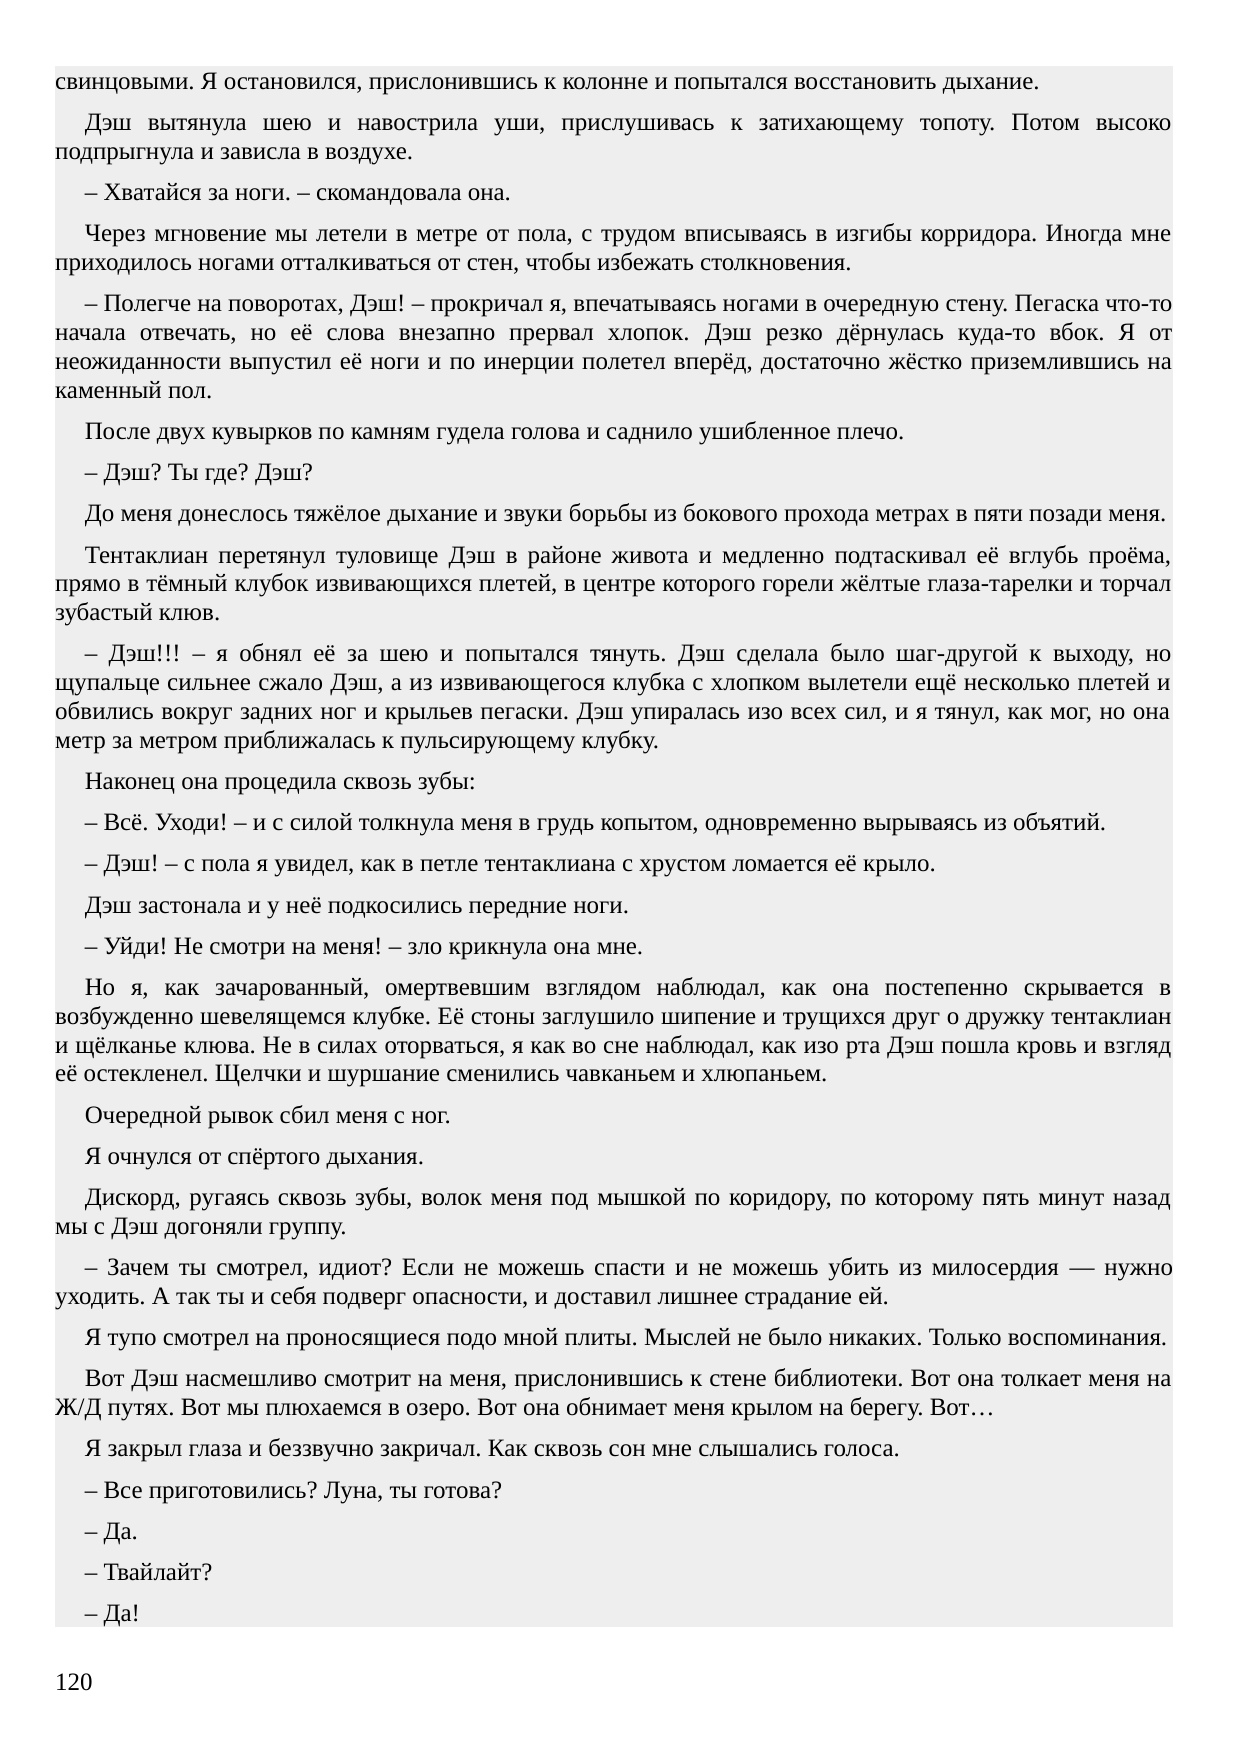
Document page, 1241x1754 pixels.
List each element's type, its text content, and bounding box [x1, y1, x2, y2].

text – Всё. Уходи! – и с силой толкнула меня в грудь копытом, одновременно вырываясь из объятий. [55, 807, 1173, 836]
text – Дэш! – с пола я увидел, как в петле тентаклиана с хрустом ломается её крыло. [55, 848, 1173, 877]
text – Да. [55, 1516, 1173, 1545]
text – Хватайся за ноги. – скомандовала она. [55, 177, 1173, 206]
text – Дэш!!! – я обнял её за шею и попытался тянуть. Дэш сделала было шаг-другой к выходу, но щупальце сильнее сжало Дэш, а из извивающегося клубка с хлопком вылетели ещё несколько плетей и обвились вокруг задних ног и крыльев пегаски. Дэш упиралась изо всех сил, и я тянул, как мог, но она метр за метром приближалась к пульсирующему клубку. [55, 638, 1173, 753]
text Через мгновение мы летели в метре от пола, с трудом вписываясь в изгибы корридора. Иногда мне приходилось ногами отталкиваться от стен, чтобы избежать столкновения. [55, 218, 1173, 276]
text Вот Дэш насмешливо смотрит на меня, прислонившись к стене библиотеки. Вот она толкает меня на Ж/Д путях. Вот мы плюхаемся в озеро. Вот она обнимает меня крылом на берегу. Вот… [55, 1363, 1173, 1421]
text Очередной рывок сбил меня с ног. [55, 1100, 1173, 1128]
text Я очнулся от спёртого дыхания. [55, 1141, 1173, 1170]
text – Уйди! Не смотри на меня! – зло крикнула она мне. [55, 931, 1173, 960]
text Наконец она процедила сквозь зубы: [55, 766, 1173, 795]
text После двух кувырков по камням гудела голова и саднило ушибленное плечо. [55, 416, 1173, 445]
text – Да! [55, 1598, 1173, 1627]
text – Полегче на поворотах, Дэш! – прокричал я, впечатываясь ногами в очередную стену. Пегаска что-то начала отвечать, но её слова внезапно прервал хлопок. Дэш резко дёрнулась куда-то вбок. Я от неожиданности выпустил её ноги и по инерции полетел вперёд, достаточно жёстко приземлившись на каменный пол. [55, 288, 1173, 403]
text Я закрыл глаза и беззвучно закричал. Как сквозь сон мне слышались голоса. [55, 1433, 1173, 1462]
text Я тупо смотрел на проносящиеся подо мной плиты. Мыслей не было никаких. Только воспоминания. [55, 1322, 1173, 1351]
text До меня донеслось тяжёлое дыхание и звуки борьбы из бокового прохода метрах в пяти позади меня. [55, 498, 1173, 527]
text свинцовыми. Я остановился, прислонившись к колонне и попытался восстановить дыхание. [55, 66, 1173, 95]
text – Все приготовились? Луна, ты готова? [55, 1475, 1173, 1503]
text Дискорд, ругаясь сквозь зубы, волок меня под мышкой по коридору, по которому пять минут назад мы с Дэш догоняли группу. [55, 1182, 1173, 1240]
text – Твайлайт? [55, 1557, 1173, 1586]
text Дэш вытянула шею и навострила уши, прислушивась к затихающему топоту. Потом высоко подпрыгнула и зависла в воздухе. [55, 107, 1173, 165]
text – Зачем ты смотрел, идиот? Если не можешь спасти и не можешь убить из милосердия — нужно уходить. А так ты и себя подверг опасности, и доставил лишнее страдание ей. [55, 1252, 1173, 1310]
text – Дэш? Ты где? Дэш? [55, 457, 1173, 486]
text Тентаклиан перетянул туловище Дэш в районе живота и медленно подтаскивал её вглубь проёма, прямо в тёмный клубок извивающихся плетей, в центре которого горели жёлтые глаза-тарелки и торчал зубастый клюв. [55, 540, 1173, 626]
text Но я, как зачарованный, омертвевшим взглядом наблюдал, как она постепенно скрывается в возбужденно шевелящемся клубке. Её стоны заглушило шипение и трущихся друг о дружку тентаклиан и щёлканье клюва. Не в силах оторваться, я как во сне наблюдал, как изо рта Дэш пошла кровь и взгляд её остекленел. Щелчки и шуршание сменились чавканьем и хлюпаньем. [55, 972, 1173, 1087]
text Дэш застонала и у неё подкосились передние ноги. [55, 890, 1173, 918]
